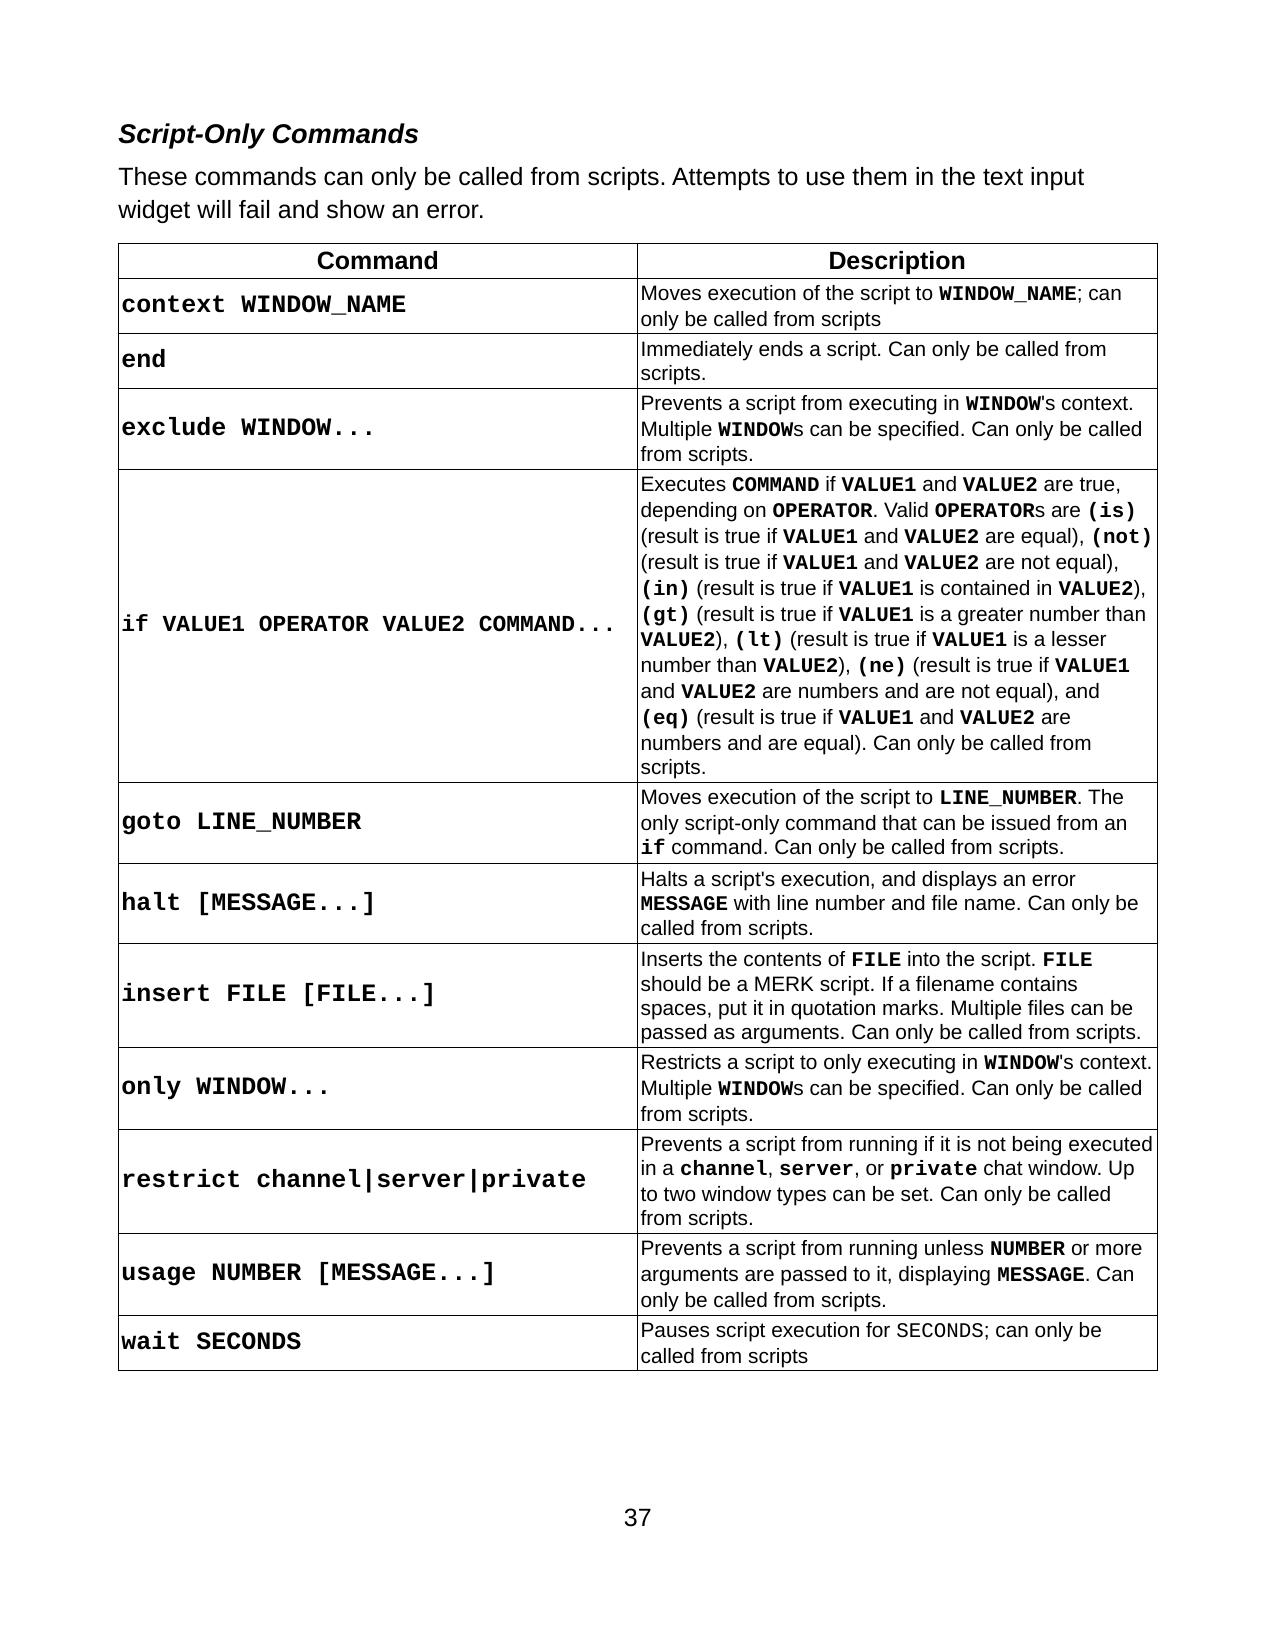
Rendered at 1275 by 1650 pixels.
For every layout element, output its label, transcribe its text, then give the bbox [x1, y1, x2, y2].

table_cell Inserts the contents of FILE into the script. FILE should be a MERK script. If a filename contains spaces, put it in quotation marks. Multiple files can be passed as arguments. Can only be called from scripts. [638, 944, 1157, 1047]
table_cell Immediately ends a script. Can only be called from scripts. [638, 334, 1157, 387]
table_cell Prevents a script from running unless NUMBER or more arguments are passed to it, displaying MESSAGE. Can only be called from scripts. [638, 1234, 1157, 1314]
table_cell if VALUE1 OPERATOR VALUE2 COMMAND... [119, 470, 637, 782]
table_cell Restricts a script to only executing in WINDOW's context. Multiple WINDOWs can be specified. Can only be called from scripts. [638, 1048, 1157, 1129]
table_cell end [119, 334, 637, 387]
table_cell context WINDOW_NAME [119, 279, 637, 333]
table_cell Moves execution of the script to WINDOW_NAME; can only be called from scripts [638, 279, 1157, 333]
table_cell Halts a script's execution, and displays an error MESSAGE with line number and file name. Can only be called from scripts. [638, 864, 1157, 943]
table_cell insert FILE [FILE...] [119, 944, 637, 1047]
table_cell Prevents a script from executing in WINDOW's context. Multiple WINDOWs can be specified. Can only be called from scripts. [638, 389, 1157, 469]
table_cell restrict channel|server|private [119, 1130, 637, 1233]
table_header Command [119, 244, 637, 277]
table_cell halt [MESSAGE...] [119, 864, 637, 943]
table_cell Pauses script execution for SECONDS; can only be called from scripts [638, 1316, 1157, 1370]
table_cell goto LINE_NUMBER [119, 783, 637, 863]
table_cell Moves execution of the script to LINE_NUMBER. The only script-only command that can be issued from an if command. Can only be called from scripts. [638, 783, 1157, 863]
subtitle Script-Only Commands [118, 118, 1157, 149]
table_cell exclude WINDOW... [119, 389, 637, 469]
table_cell Executes COMMAND if VALUE1 and VALUE2 are true, depending on OPERATOR. Valid OPERATORs are (is) (result is true if VALUE1 and VALUE2 are equal), (not) (result is true if VALUE1 and VALUE2 are not equal), (in) (result is true if VALUE1 is contained in VALUE2), (gt) (result is true if VALUE1 is a greater number than VALUE2), (lt) (result is true if VALUE1 is a lesser number than VALUE2), (ne) (result is true if VALUE1 and VALUE2 are numbers and are not equal), and (eq) (result is true if VALUE1 and VALUE2 are numbers and are equal). Can only be called from scripts. [638, 470, 1157, 782]
table_cell usage NUMBER [MESSAGE...] [119, 1234, 637, 1314]
table_header Description [638, 244, 1157, 277]
table_cell only WINDOW... [119, 1048, 637, 1129]
table_cell wait SECONDS [119, 1316, 637, 1370]
table_cell Prevents a script from running if it is not being executed in a channel, server, or private chat window. Up to two window types can be set. Can only be called from scripts. [638, 1130, 1157, 1233]
text These commands can only be called from scripts. Attempts to use them in the text input widget will fail and show an error. [118, 162, 1157, 224]
